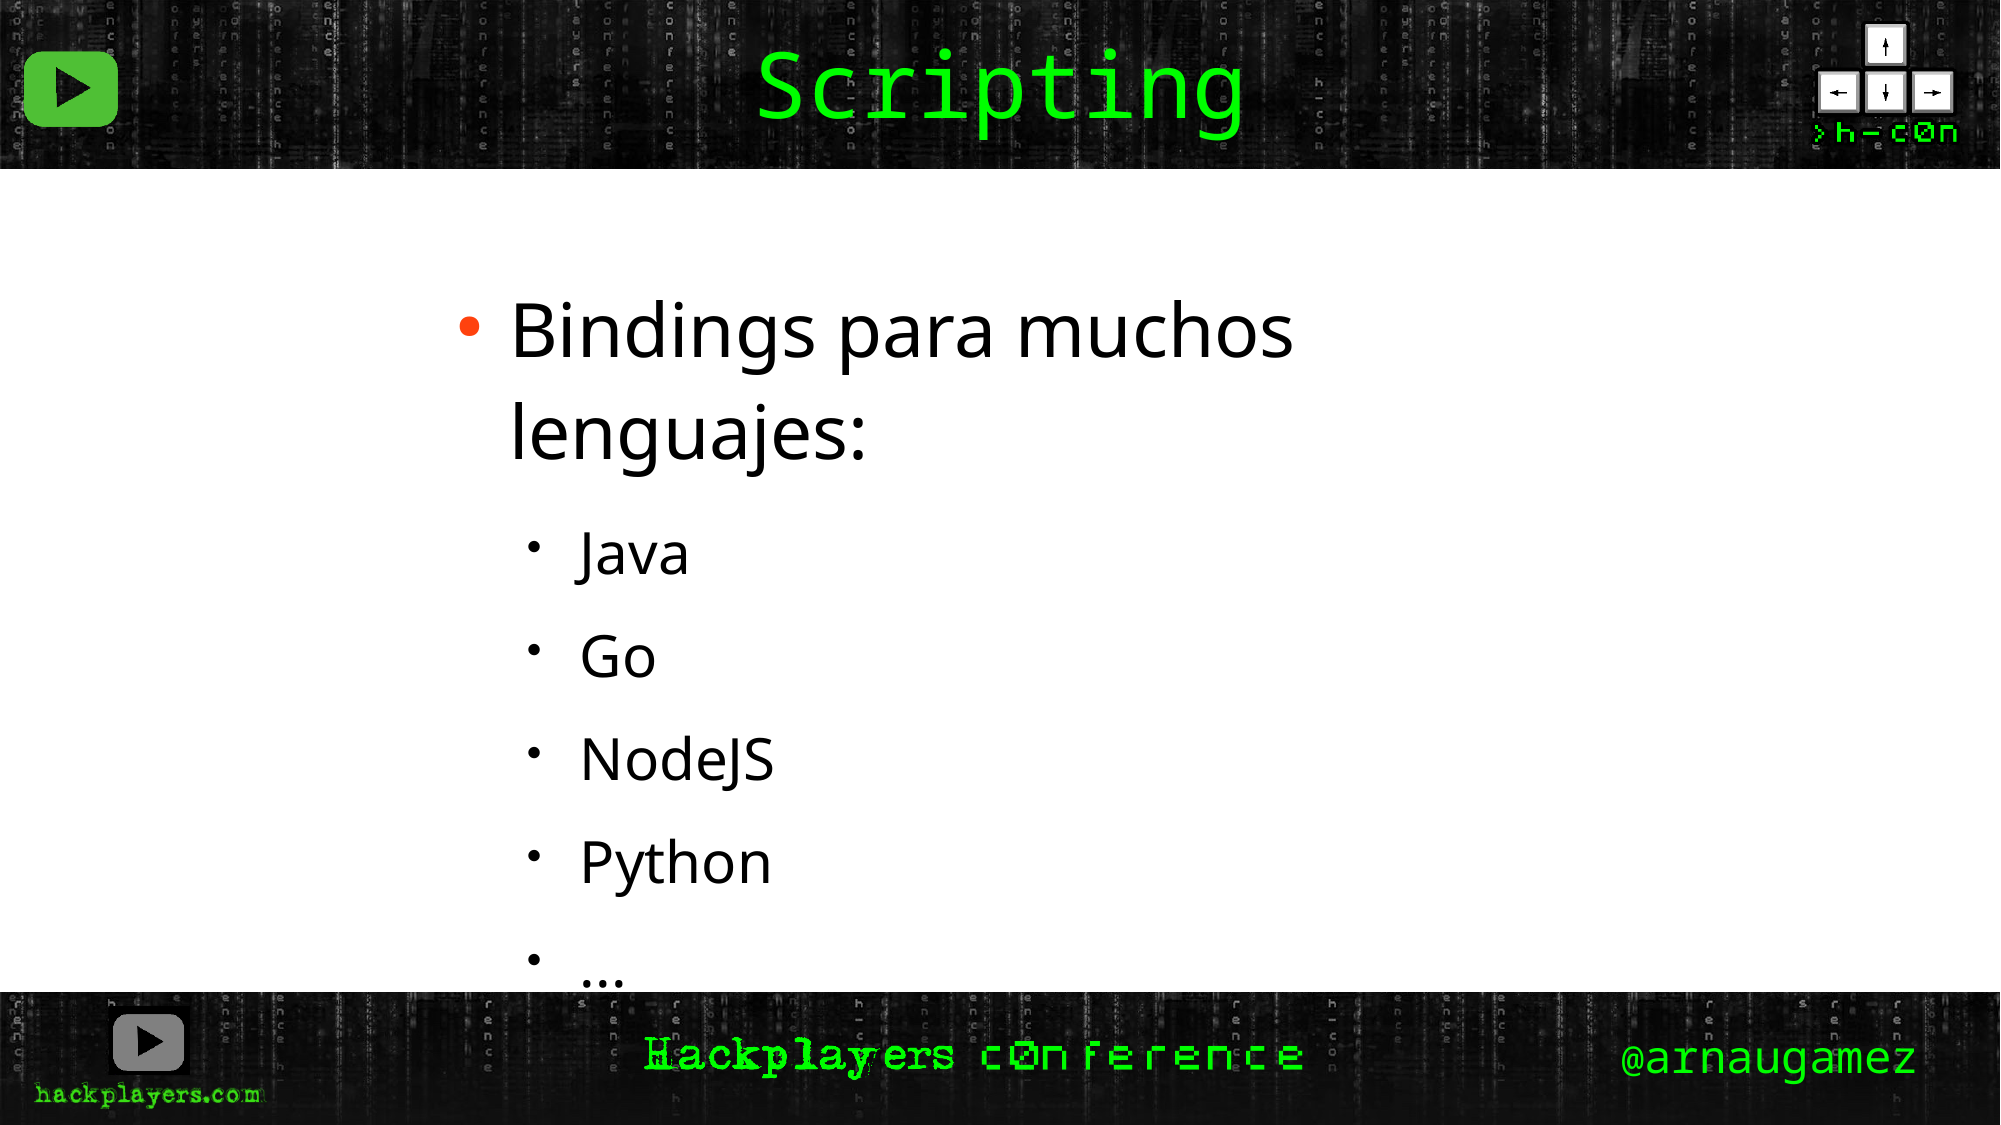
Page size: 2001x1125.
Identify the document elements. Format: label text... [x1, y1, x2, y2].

picture [0, 0, 2000, 169]
title Scripting [256, 0, 1745, 166]
picture [0, 992, 2000, 1125]
list Bindings para muchos lenguajes: Java Go NodeJS Python ... [438, 277, 1562, 848]
